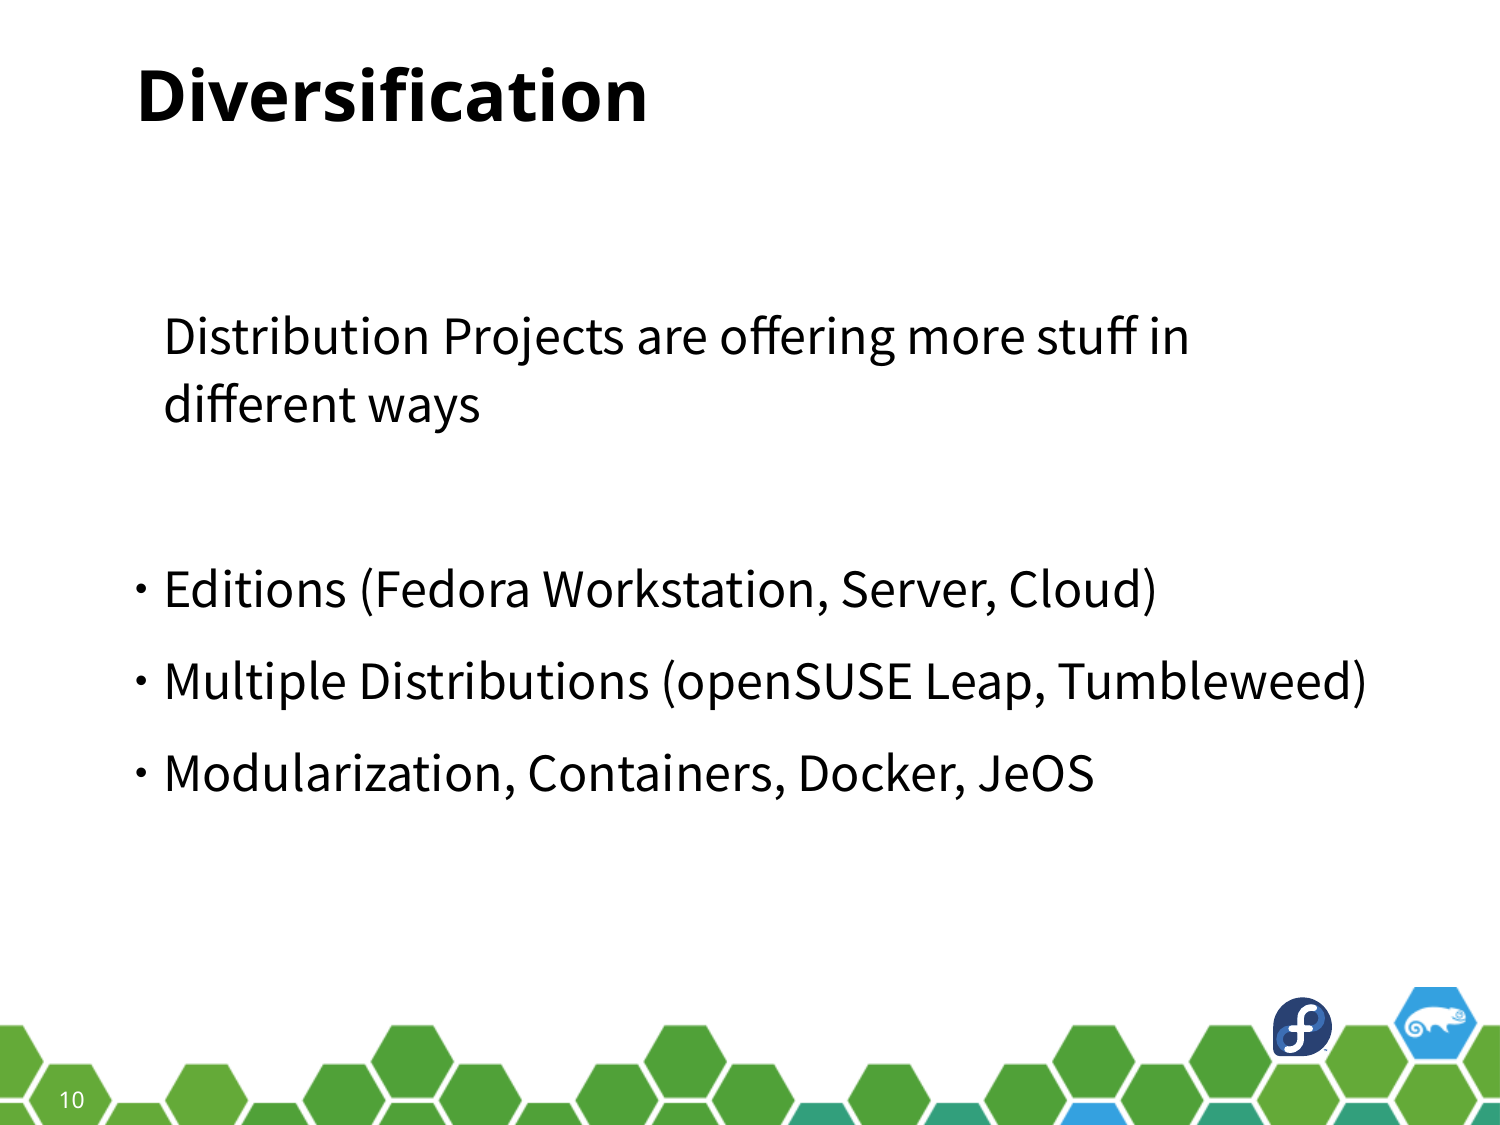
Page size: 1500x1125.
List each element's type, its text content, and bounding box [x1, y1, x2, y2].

list Distribution Projects are offering more stuff in different ways Editions (Fedora Workstation, Server, Cloud) Multiple Distributions (openSUSE Leap, Tumbleweed) Modularization, Containers, Docker, JeOS [135, 208, 1372, 862]
title Diversification [135, 12, 1372, 175]
picture [0, 987, 1500, 1125]
